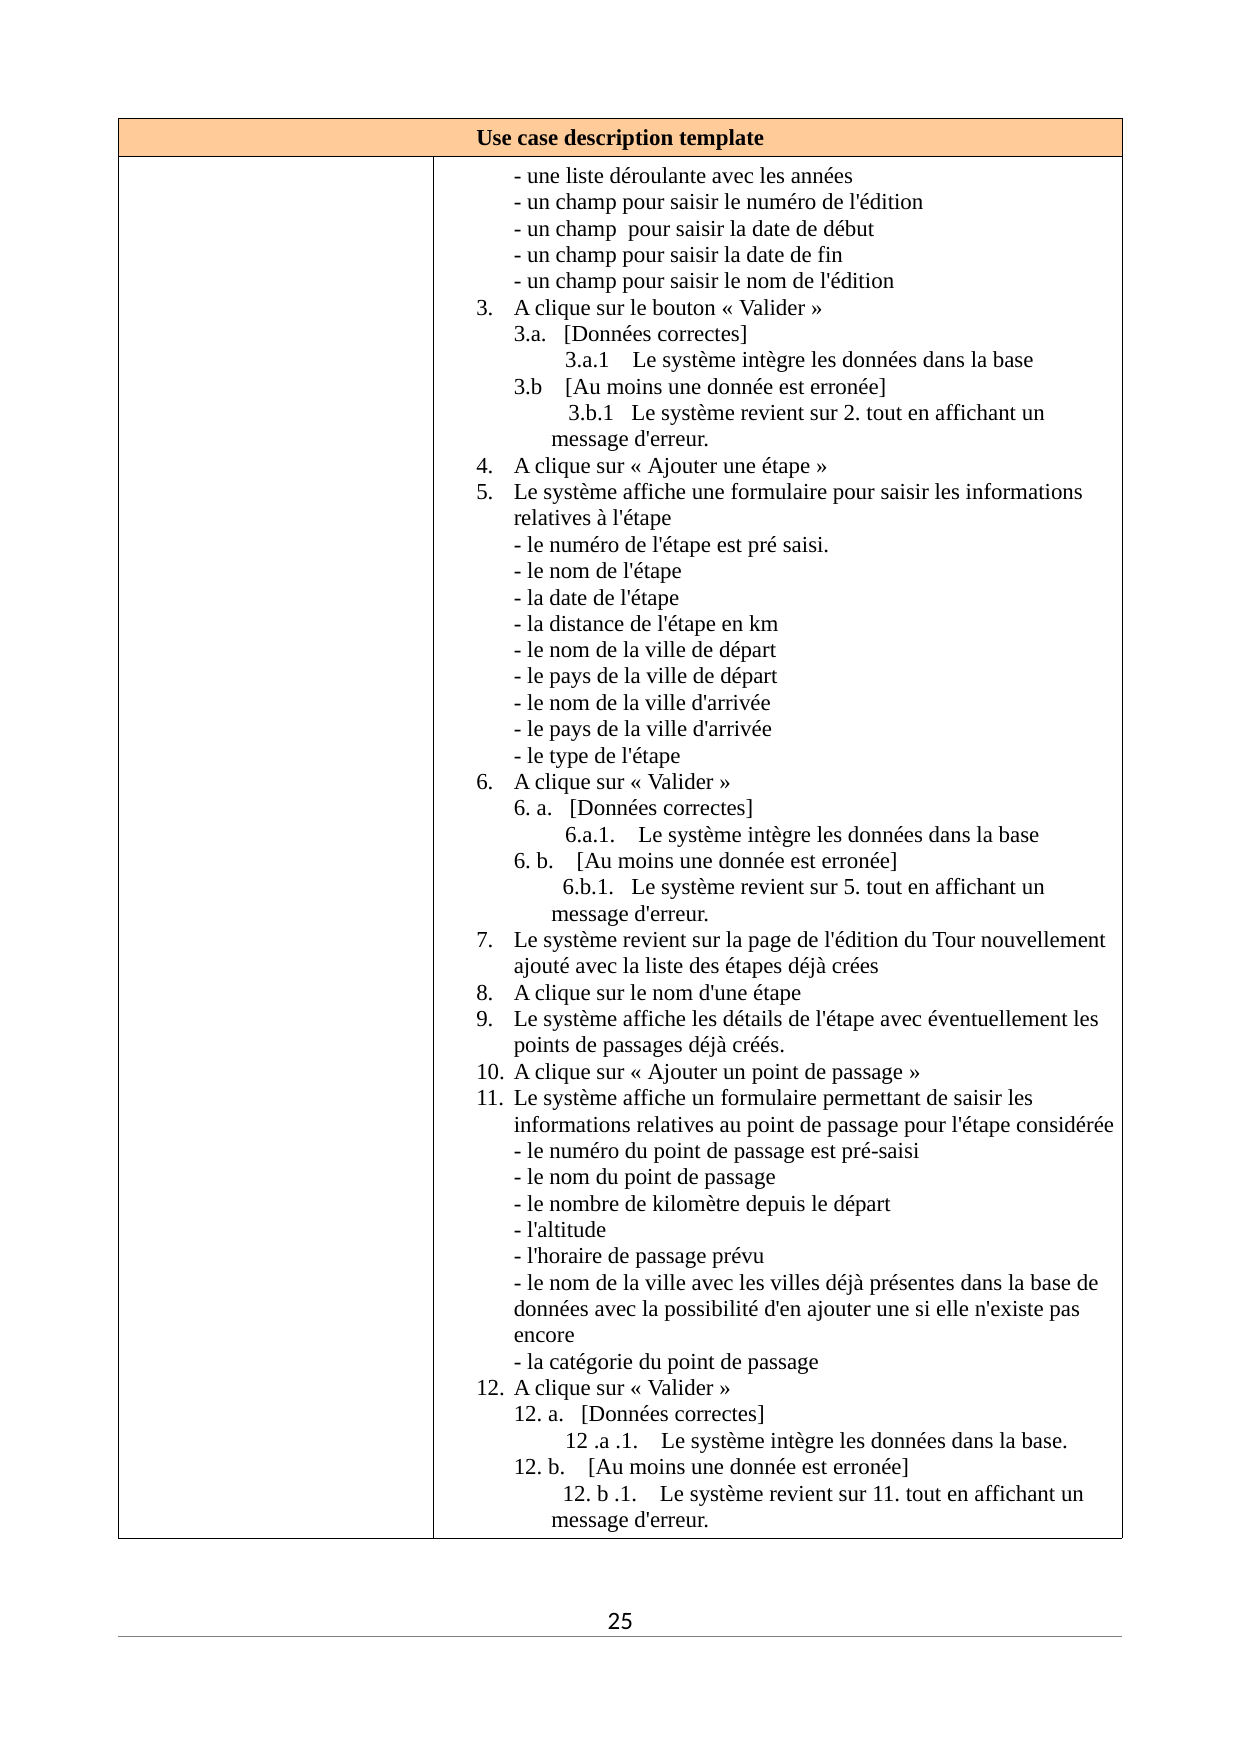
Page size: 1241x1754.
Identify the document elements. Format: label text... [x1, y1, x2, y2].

table_cell - une liste déroulante avec les années - un champ pour saisir le numéro de l'édition - un champ pour saisir la date de début - un champ pour saisir la date de fin - un champ pour saisir le nom de l'édition A clique sur le bouton « Valider » 3.a. [Données correctes] 3.a.1 Le système intègre les données dans la base 3.b [Au moins une donnée est erronée] 3.b.1 Le système revient sur 2. tout en affichant un message d'erreur. A clique sur « Ajouter une étape » Le système affiche une formulaire pour saisir les informations relatives à l'étape - le numéro de l'étape est pré saisi. - le nom de l'étape - la date de l'étape - la distance de l'étape en km - le nom de la ville de départ - le pays de la ville de départ - le nom de la ville d'arrivée - le pays de la ville d'arrivée - le type de l'étape A clique sur « Valider » 6. a. [Données correctes] 6.a.1. Le système intègre les données dans la base 6. b. [Au moins une donnée est erronée] 6.b.1. Le système revient sur 5. tout en affichant un message d'erreur. Le système revient sur la page de l'édition du Tour nouvellement ajouté avec la liste des étapes déjà crées A clique sur le nom d'une étape Le système affiche les détails de l'étape avec éventuellement les points de passages déjà créés. A clique sur « Ajouter un point de passage » Le système affiche un formulaire permettant de saisir les informations relatives au point de passage pour l'étape considérée - le numéro du point de passage est pré-saisi - le nom du point de passage - le nombre de kilomètre depuis le départ - l'altitude - l'horaire de passage prévu - le nom de la ville avec les villes déjà présentes dans la base de données avec la possibilité d'en ajouter une si elle n'existe pas encore - la catégorie du point de passage A clique sur « Valider » 12. a. [Données correctes] 12 .a .1. Le système intègre les données dans la base. 12. b. [Au moins une donnée est erronée] 12. b .1. Le système revient sur 11. tout en affichant un message d'erreur. [434, 157, 1122, 1538]
table_header Use case description template [119, 119, 1122, 156]
table_cell [119, 157, 433, 1538]
